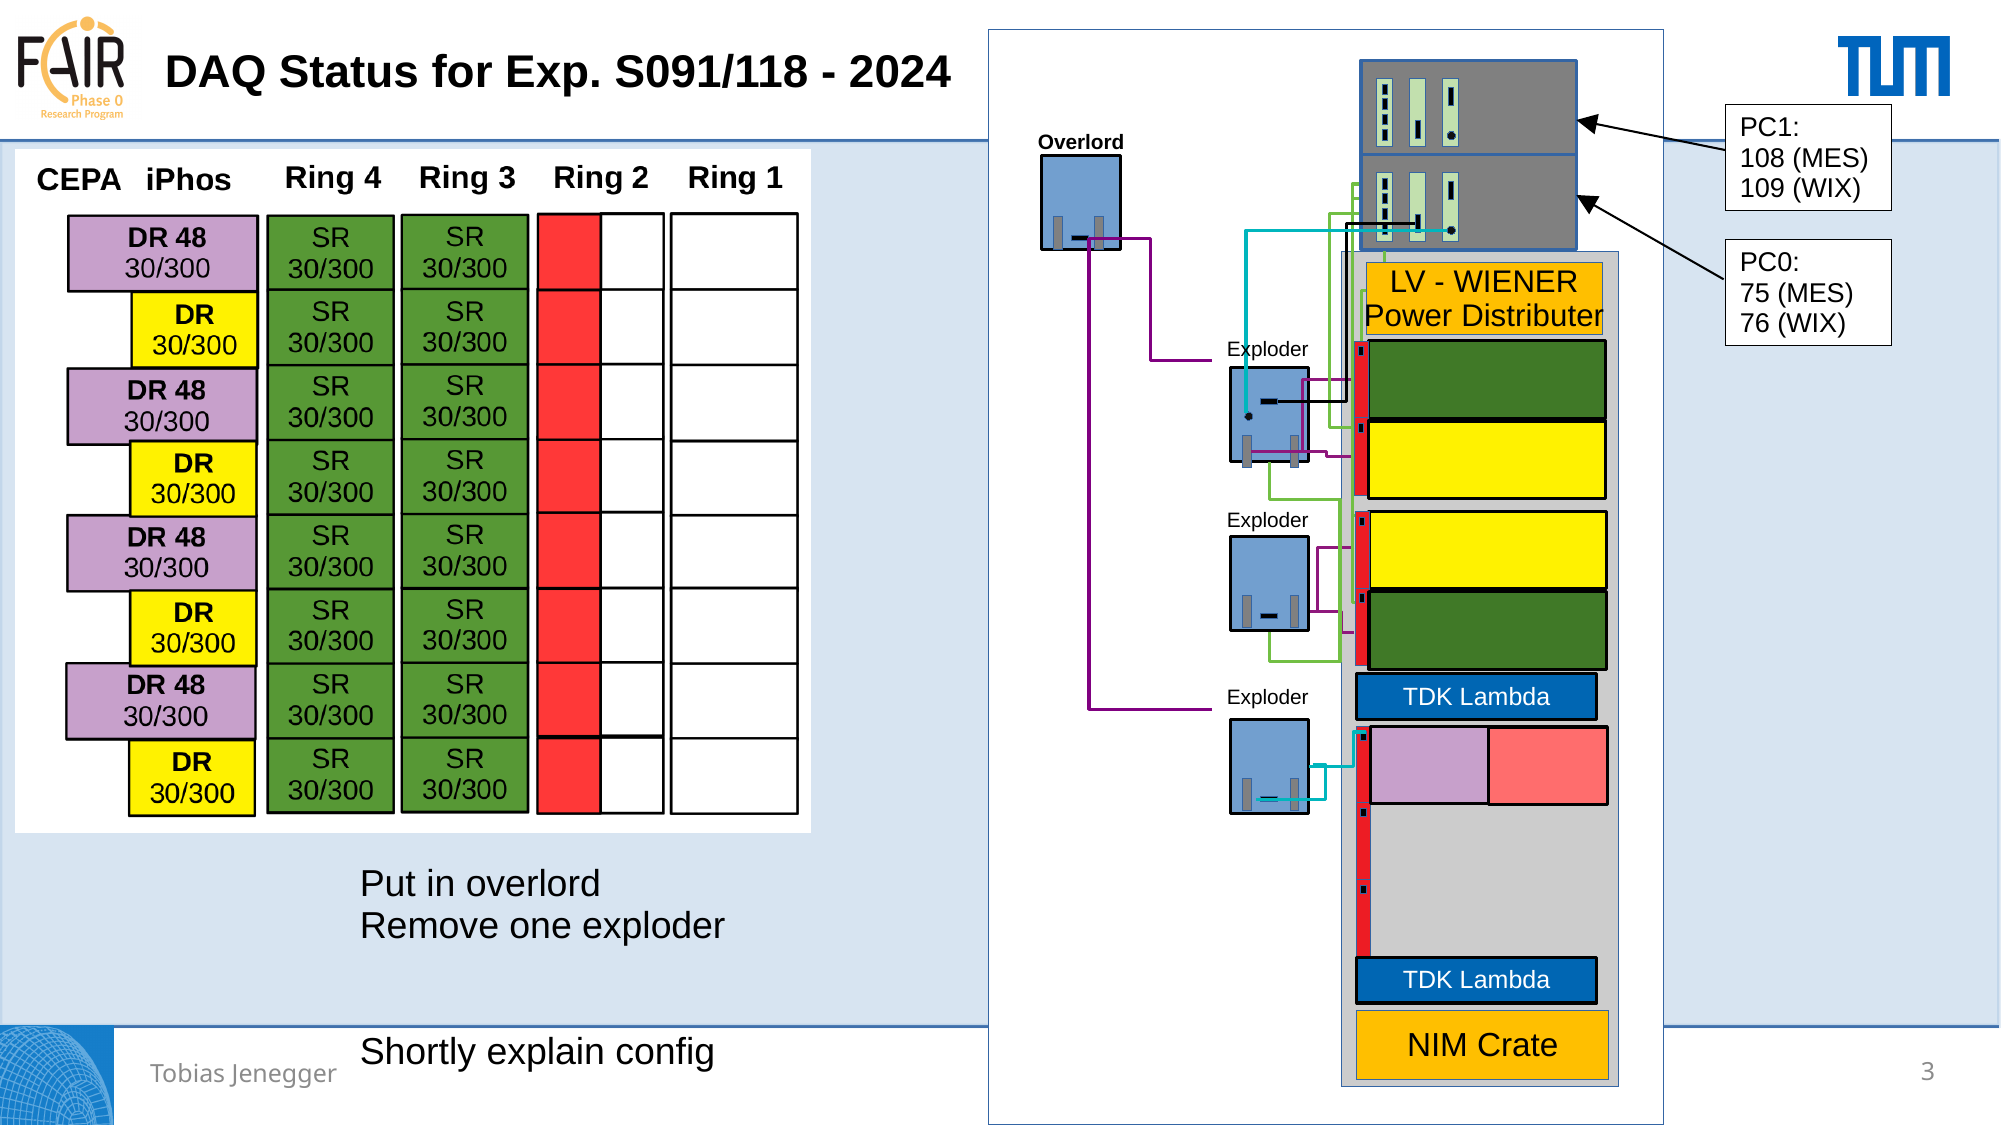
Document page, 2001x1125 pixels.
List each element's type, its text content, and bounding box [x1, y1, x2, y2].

text_box Exploder [1212, 678, 1336, 741]
text_box DAQ Status for Exp. S091/118 - 2024 [150, 38, 988, 105]
picture [1838, 36, 1950, 96]
text_box Exploder [1212, 501, 1336, 563]
picture [15, 149, 811, 833]
text_box PC0: 75 (MES) 76 (WIX) [1725, 239, 1892, 346]
text_box Exploder [1212, 330, 1336, 392]
text_box [988, 29, 1664, 1125]
text_box PC1: 108 (MES) 109 (WIX) [1725, 104, 1892, 211]
text_box TDK Lambda [1356, 673, 1597, 720]
text_box TDK Lambda [1356, 957, 1597, 1003]
text_box Overlord [1023, 123, 1147, 185]
text_box NIM Crate [1356, 1010, 1609, 1080]
picture [15, 15, 142, 120]
text_box LV - WIENER Power Distributer [1366, 262, 1603, 335]
text_box Put in overlord Remove one exploder Shortly explain config [345, 855, 751, 1080]
picture [0, 1025, 114, 1125]
